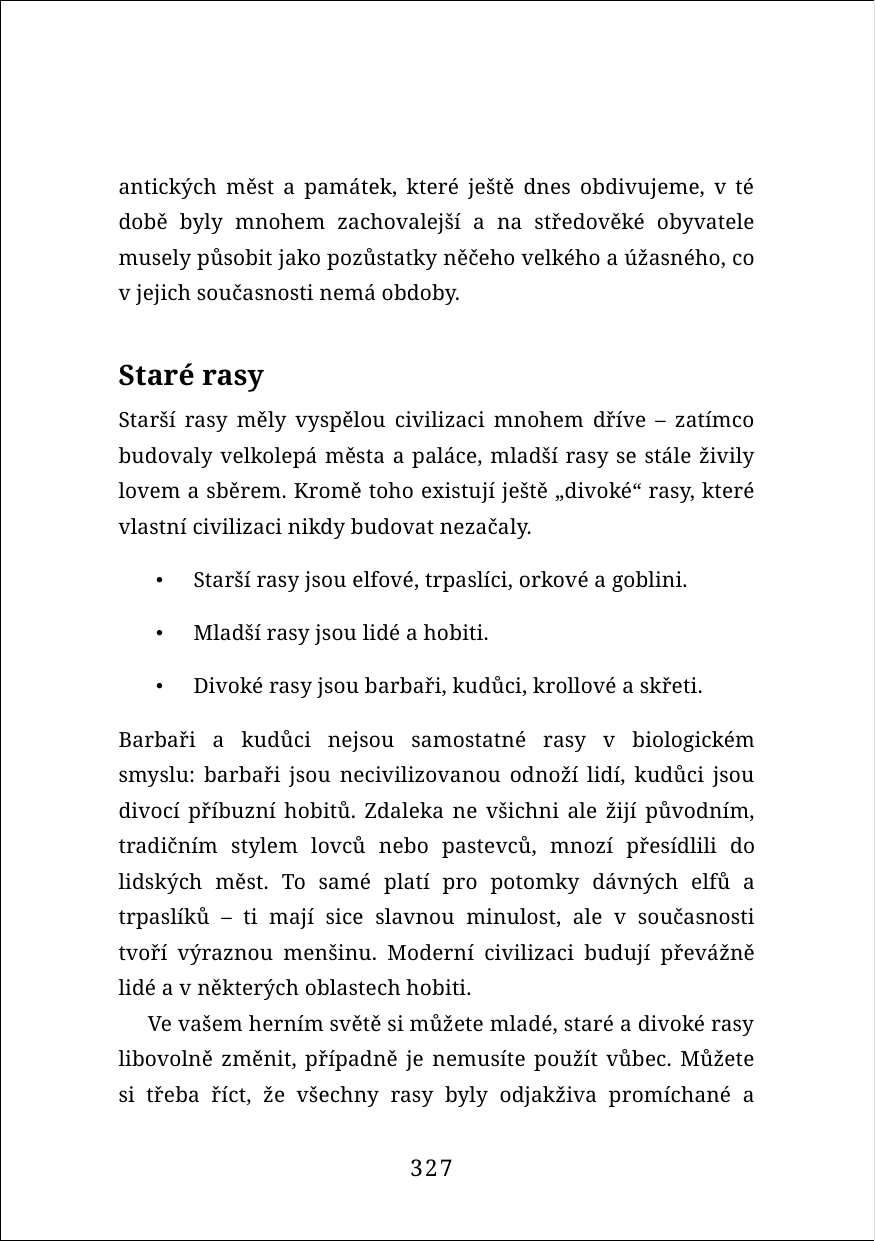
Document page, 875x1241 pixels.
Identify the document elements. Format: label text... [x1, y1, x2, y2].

text Barbaři a kudůci nejsou samostatné rasy v biologickém smyslu: barbaři jsou necivilizovanou odnoží lidí, kudůci jsou divocí příbuzní hobitů. Zdaleka ne všichni ale žijí původním, tradičním stylem lovců nebo pastevců, mnozí přesídlili do lidských měst. To samé platí pro potomky dávných elfů a trpaslíků – ti mají sice slavnou minulost, ale v současnosti tvoří výraznou menšinu. Moderní civilizaci budují převážně lidé a v některých oblastech hobiti. Ve vašem herním světě si můžete mladé, staré a divoké rasy libovolně změnit, případně je nemusíte použít vůbec. Můžete si třeba říct, že všechny rasy byly odjakživa promíchané a [118, 725, 756, 1108]
text antických měst a památek, které ještě dnes obdivujeme, v té době byly mnohem zachovalejší a na středověké obyvatele musely působit jako pozůstatky něčeho velkého a úžasného, co v jejich současnosti nemá obdoby. [118, 172, 756, 307]
text Starší rasy měly vyspělou civilizaci mnohem dříve – zatímco budovaly velkolepá města a paláce, mladší rasy se stále živily lovem a sběrem. Kromě toho existují ještě „divoké“ rasy, které vlastní civilizaci nikdy budovat nezačaly. [118, 405, 756, 540]
list Mladší rasy jsou lidé a hobiti. [156, 618, 756, 647]
list Divoké rasy jsou barbaři, kudůci, krollové a skřeti. [156, 672, 756, 700]
list Starší rasy jsou elfové, trpaslíci, orkové a goblini. [156, 565, 756, 593]
subtitle Staré rasy [118, 355, 756, 393]
